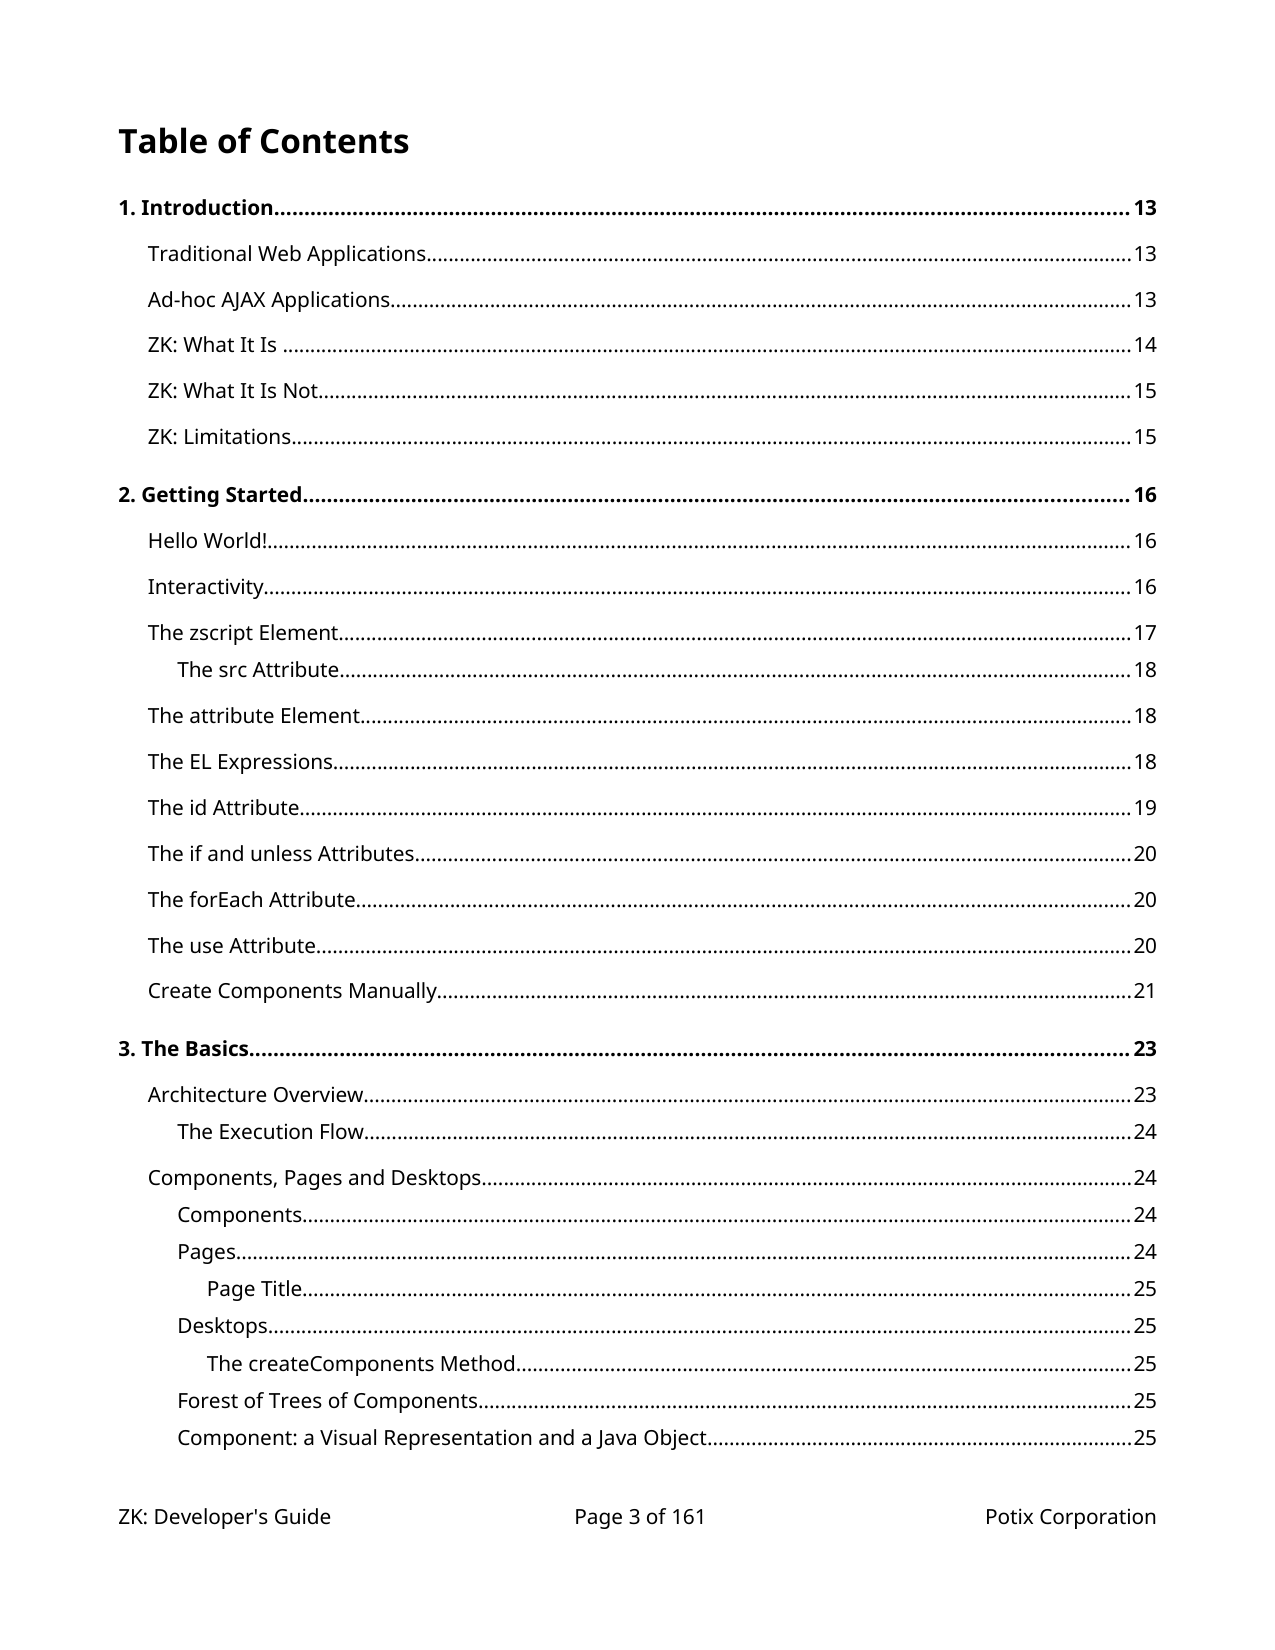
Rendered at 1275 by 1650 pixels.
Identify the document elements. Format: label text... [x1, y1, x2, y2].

text The attribute Element 18 [148, 701, 1157, 729]
text Ad-hoc AJAX Applications 13 [148, 285, 1157, 313]
text Interactivity 16 [148, 572, 1157, 600]
text Desktops 25 [177, 1312, 1157, 1340]
text 1. Introduction 13 [118, 193, 1157, 221]
subtitle Table of Contents [118, 118, 1157, 163]
text Components 24 [177, 1200, 1157, 1229]
text Pages 24 [177, 1237, 1157, 1266]
text Forest of Trees of Components 25 [177, 1386, 1157, 1414]
text The EL Expressions 18 [148, 747, 1157, 775]
text The id Attribute 19 [148, 793, 1157, 821]
text The use Attribute 20 [148, 931, 1157, 959]
text Components, Pages and Desktops 24 [148, 1163, 1157, 1192]
text Page Title 25 [207, 1274, 1157, 1303]
text The if and unless Attributes 20 [148, 839, 1157, 867]
text Component: a Visual Representation and a Java Object 25 [177, 1423, 1157, 1451]
text ZK: Limitations 15 [148, 422, 1157, 451]
text The createComponents Method 25 [207, 1349, 1157, 1377]
text The src Attribute 18 [177, 655, 1157, 683]
text The Execution Flow 24 [177, 1117, 1157, 1146]
text The zscript Element 17 [148, 618, 1157, 646]
text Traditional Web Applications 13 [148, 239, 1157, 267]
text ZK: What It Is Not 15 [148, 377, 1157, 405]
text The forEach Attribute 20 [148, 885, 1157, 913]
text ZK: What It Is 14 [148, 331, 1157, 359]
text Architecture Overview 23 [148, 1080, 1157, 1108]
text Create Components Manually 21 [148, 977, 1157, 1005]
text Hello World! 16 [148, 526, 1157, 554]
text 2. Getting Started 16 [118, 480, 1157, 508]
text 3. The Basics 23 [118, 1034, 1157, 1063]
